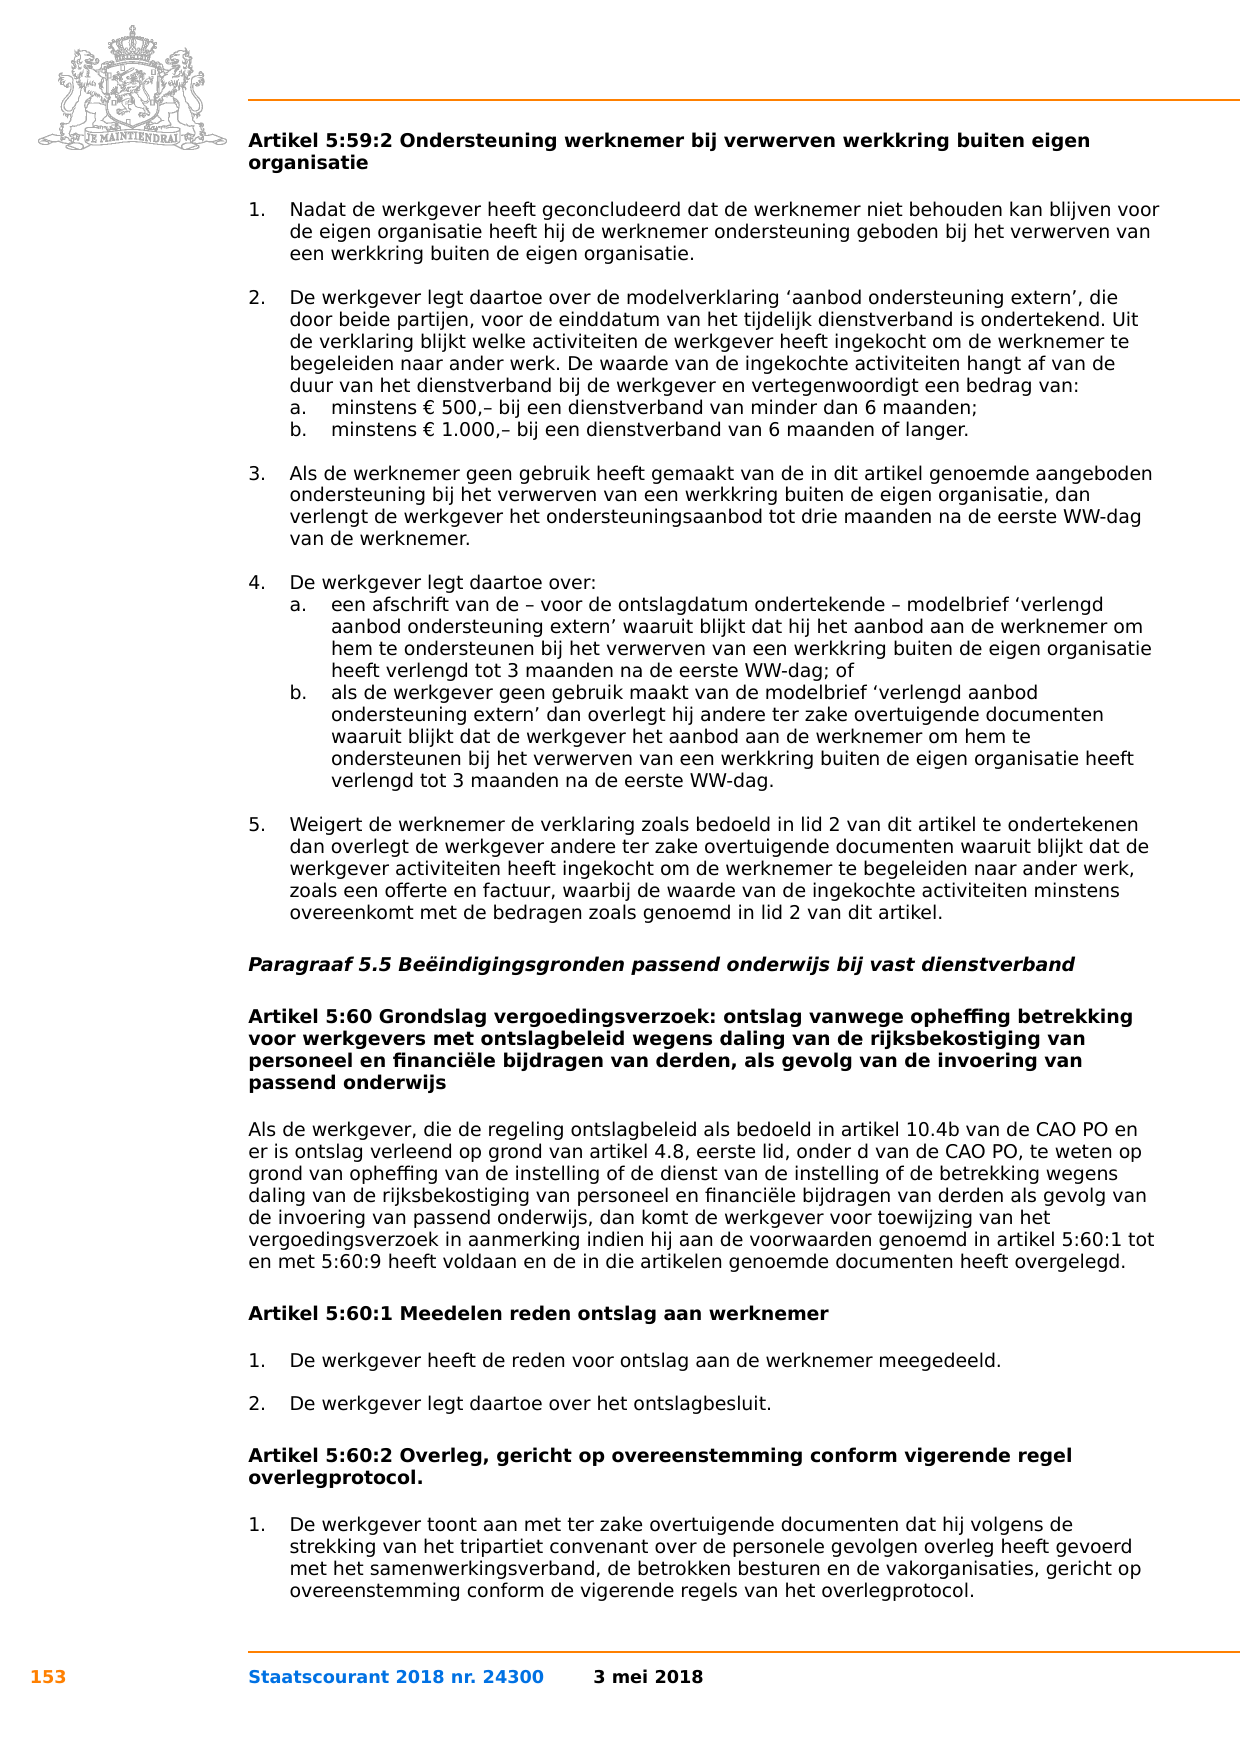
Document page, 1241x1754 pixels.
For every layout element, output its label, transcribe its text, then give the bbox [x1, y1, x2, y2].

picture [38, 25, 227, 150]
subtitle Artikel 5:59:2 Ondersteuning werknemer bij verwerven werkkring buiten eigen organisatie [248, 130, 1163, 174]
text 2. De werkgever legt daartoe over de modelverklaring ‘aanbod ondersteuning extern’, die door beide partijen, voor de einddatum van het tijdelijk dienstverband is ondertekend. Uit de verklaring blijkt welke activiteiten de werkgever heeft ingekocht om de werknemer te begeleiden naar ander werk. De waarde van de ingekochte activiteiten hangt af van de duur van het dienstverband bij de werkgever en vertegenwoordigt een bedrag van: [248, 287, 1163, 397]
subtitle Artikel 5:60 Grondslag vergoedingsverzoek: ontslag vanwege opheffing betrekking voor werkgevers met ontslagbeleid wegens daling van de rijksbekostiging van personeel en financiële bijdragen van derden, als gevolg van de invoering van passend onderwijs [248, 1006, 1163, 1094]
text 3. Als de werknemer geen gebruik heeft gemaakt van de in dit artikel genoemde aangeboden ondersteuning bij het verwerven van een werkkring buiten de eigen organisatie, dan verlengt de werkgever het ondersteuningsaanbod tot drie maanden na de eerste WW-dag van de werknemer. [248, 462, 1163, 550]
text b. als de werkgever geen gebruik maakt van de modelbrief ‘verlengd aanbod ondersteuning extern’ dan overlegt hij andere ter zake overtuigende documenten waaruit blijkt dat de werkgever het aanbod aan de werknemer om hem te ondersteunen bij het verwerven van een werkkring buiten de eigen organisatie heeft verlengd tot 3 maanden na de eerste WW-dag. [289, 682, 1163, 792]
text 1. Nadat de werkgever heeft geconcludeerd dat de werknemer niet behouden kan blijven voor de eigen organisatie heeft hij de werknemer ondersteuning geboden bij het verwerven van een werkkring buiten de eigen organisatie. [248, 199, 1163, 265]
subtitle Artikel 5:60:1 Meedelen reden ontslag aan werknemer [248, 1302, 1163, 1324]
subtitle Artikel 5:60:2 Overleg, gericht op overeenstemming conform vigerende regel overlegprotocol. [248, 1445, 1163, 1489]
text 2. De werkgever legt daartoe over het ontslagbesluit. [248, 1393, 1163, 1415]
text 5. Weigert de werknemer de verklaring zoals bedoeld in lid 2 van dit artikel te ondertekenen dan overlegt de werkgever andere ter zake overtuigende documenten waaruit blijkt dat de werkgever activiteiten heeft ingekocht om de werknemer te begeleiden naar ander werk, zoals een offerte en factuur, waarbij de waarde van de ingekochte activiteiten minstens overeenkomt met de bedragen zoals genoemd in lid 2 van dit artikel. [248, 814, 1163, 924]
text a. minstens € 500,– bij een dienstverband van minder dan 6 maanden; [289, 397, 1163, 418]
text Als de werkgever, die de regeling ontslagbeleid als bedoeld in artikel 10.4b van de CAO PO en er is ontslag verleend op grond van artikel 4.8, eerste lid, onder d van de CAO PO, te weten op grond van opheffing van de instelling of de dienst van de instelling of de betrekking wegens daling van de rijksbekostiging van personeel en financiële bijdragen van derden als gevolg van de invoering van passend onderwijs, dan komt de werkgever voor toewijzing van het vergoedingsverzoek in aanmerking indien hij aan de voorwaarden genoemd in artikel 5:60:1 tot en met 5:60:9 heeft voldaan en de in die artikelen genoemde documenten heeft overgelegd. [248, 1119, 1163, 1272]
subtitle Paragraaf 5.5 Beëindigingsgronden passend onderwijs bij vast dienstverband [248, 954, 1163, 976]
text b. minstens € 1.000,– bij een dienstverband van 6 maanden of langer. [289, 418, 1163, 441]
text 1. De werkgever heeft de reden voor ontslag aan de werknemer meegedeeld. [248, 1349, 1163, 1371]
text 4. De werkgever legt daartoe over: [248, 572, 1163, 594]
text 1. De werkgever toont aan met ter zake overtuigende documenten dat hij volgens de strekking van het tripartiet convenant over de personele gevolgen overleg heeft gevoerd met het samenwerkingsverband, de betrokken besturen en de vakorganisaties, gericht op overeenstemming conform de vigerende regels van het overlegprotocol. [248, 1514, 1163, 1602]
text a. een afschrift van de – voor de ontslagdatum ondertekende – modelbrief ‘verlengd aanbod ondersteuning extern’ waaruit blijkt dat hij het aanbod aan de werknemer om hem te ondersteunen bij het verwerven van een werkkring buiten de eigen organisatie heeft verlengd tot 3 maanden na de eerste WW-dag; of [289, 594, 1163, 682]
